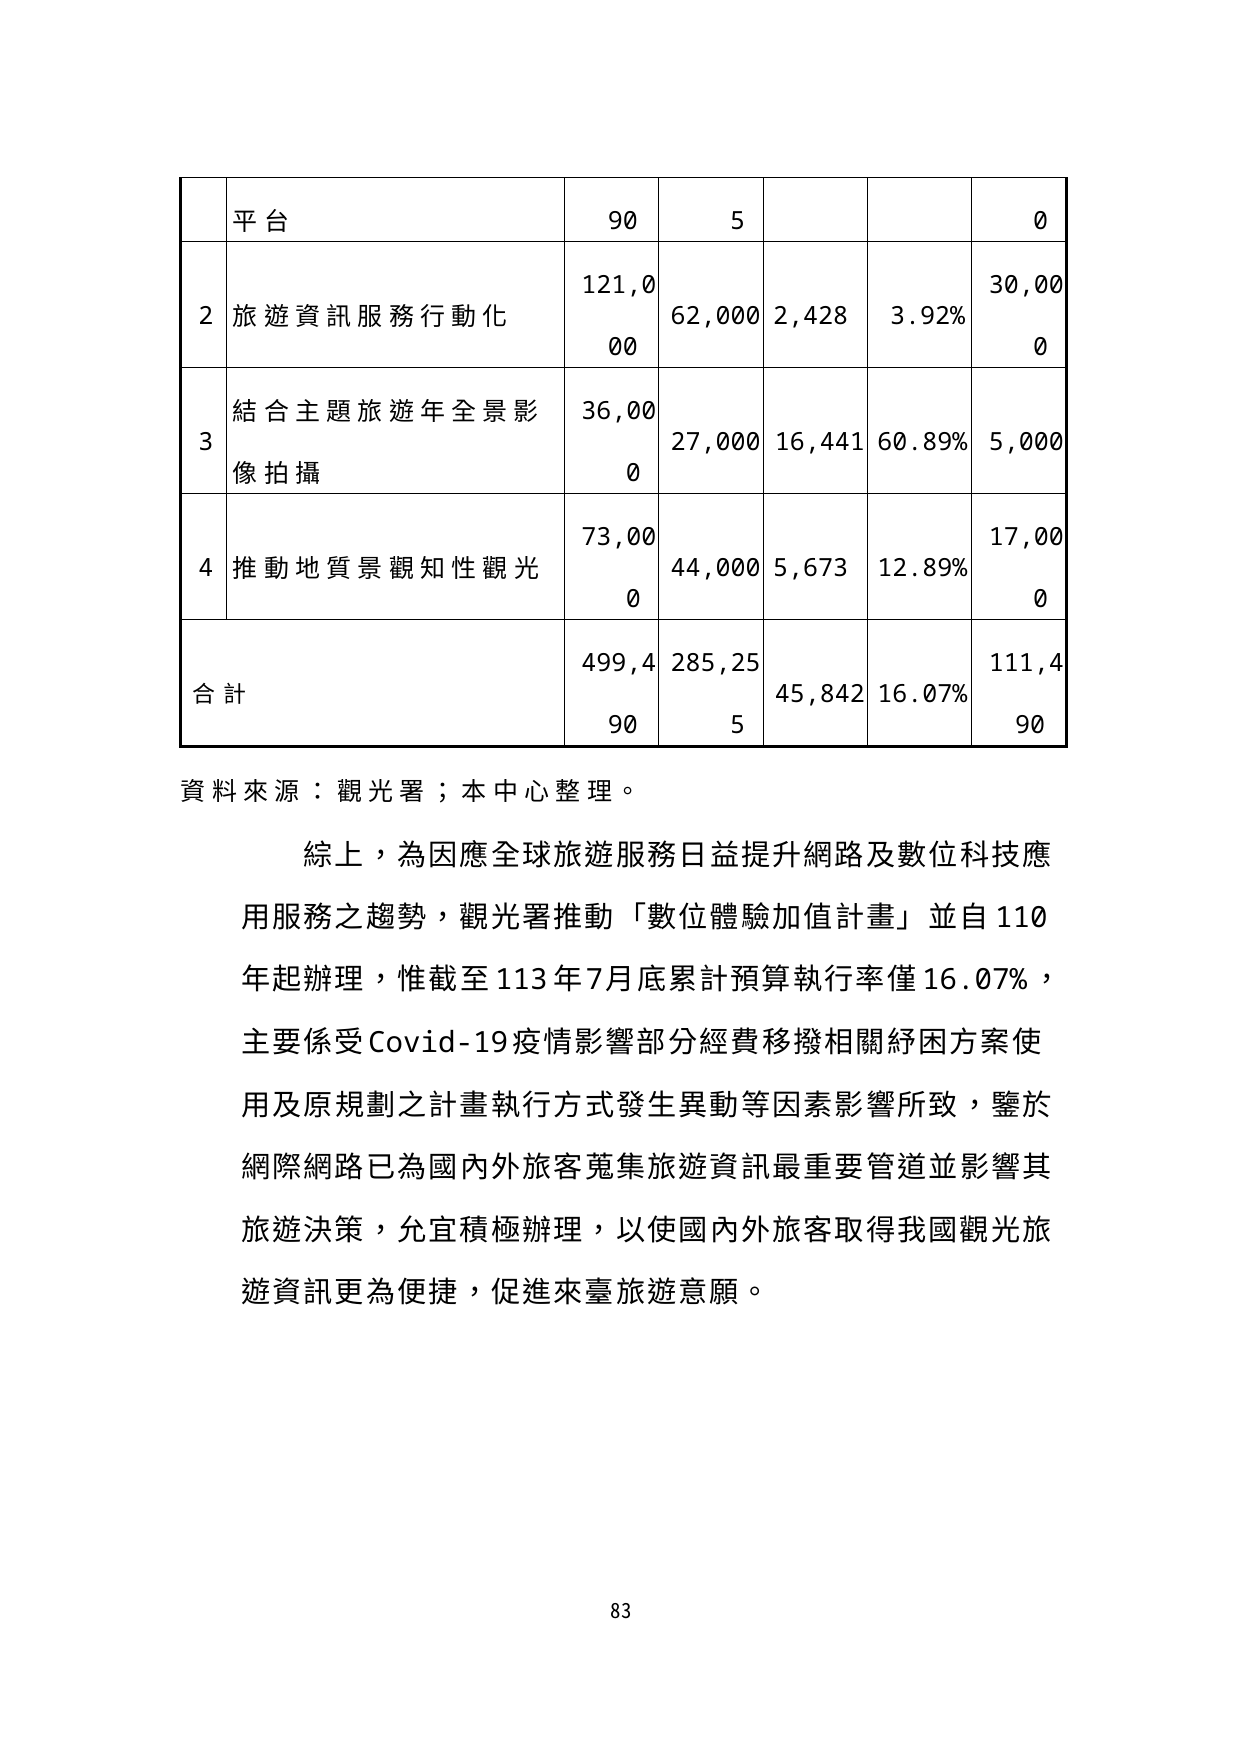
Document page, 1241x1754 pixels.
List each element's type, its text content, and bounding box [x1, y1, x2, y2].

table_cell 27,000 [659, 368, 763, 493]
table_cell 12.89% [868, 494, 971, 619]
table_cell [182, 178, 226, 241]
table_cell 3.92% [868, 242, 971, 367]
table_cell 5 [659, 178, 763, 241]
table_cell 5,673 [764, 494, 867, 619]
table_cell 16,441 [764, 368, 867, 493]
table_cell 121,000 [565, 242, 658, 367]
table_cell [868, 178, 971, 241]
table_cell [764, 178, 867, 241]
table_cell 合計 [182, 620, 564, 745]
table_cell 推動地質景觀知性觀光 [227, 494, 564, 619]
table_cell 285,255 [659, 620, 763, 745]
table_cell 73,000 [565, 494, 658, 619]
table_cell 499,490 [565, 620, 658, 745]
table_cell 17,000 [972, 494, 1065, 619]
table_cell 2,428 [764, 242, 867, 367]
table_cell 0 [972, 178, 1065, 241]
table_cell 44,000 [659, 494, 763, 619]
table_cell 4 [182, 494, 226, 619]
table_cell 5,000 [972, 368, 1065, 493]
table_cell 36,000 [565, 368, 658, 493]
table_cell 111,490 [972, 620, 1065, 745]
table_cell 45,842 [764, 620, 867, 745]
table_cell 90 [565, 178, 658, 241]
text 資料來源：觀光署；本中心整理。 [177, 748, 1063, 811]
text 綜上，為因應全球旅遊服務日益提升網路及數位科技應用服務之趨勢，觀光署推動「數位體驗加值計畫」並自110年起辦理，惟截至113年7月底累計預算執行率僅16.07%，主要係受Covid-19疫情影響部分經費移撥相關紓困方案使用及原規劃之計畫執行方式發生異動等因素影響所致，鑒於網際網路已為國內外旅客蒐集旅遊資訊最重要管道並影響其旅遊決策，允宜積極辦理，以使國內外旅客取得我國觀光旅遊資訊更為便捷，促進來臺旅遊意願。 [236, 811, 1063, 1311]
table_cell 62,000 [659, 242, 763, 367]
table_cell 30,000 [972, 242, 1065, 367]
table_cell 60.89% [868, 368, 971, 493]
table_cell 結合主題旅遊年全景影像拍攝 [227, 368, 564, 493]
table_cell 平台 [227, 178, 564, 241]
table_cell 旅遊資訊服務行動化 [227, 242, 564, 367]
table_cell 16.07% [868, 620, 971, 745]
table_cell 3 [182, 368, 226, 493]
table_cell 2 [182, 242, 226, 367]
